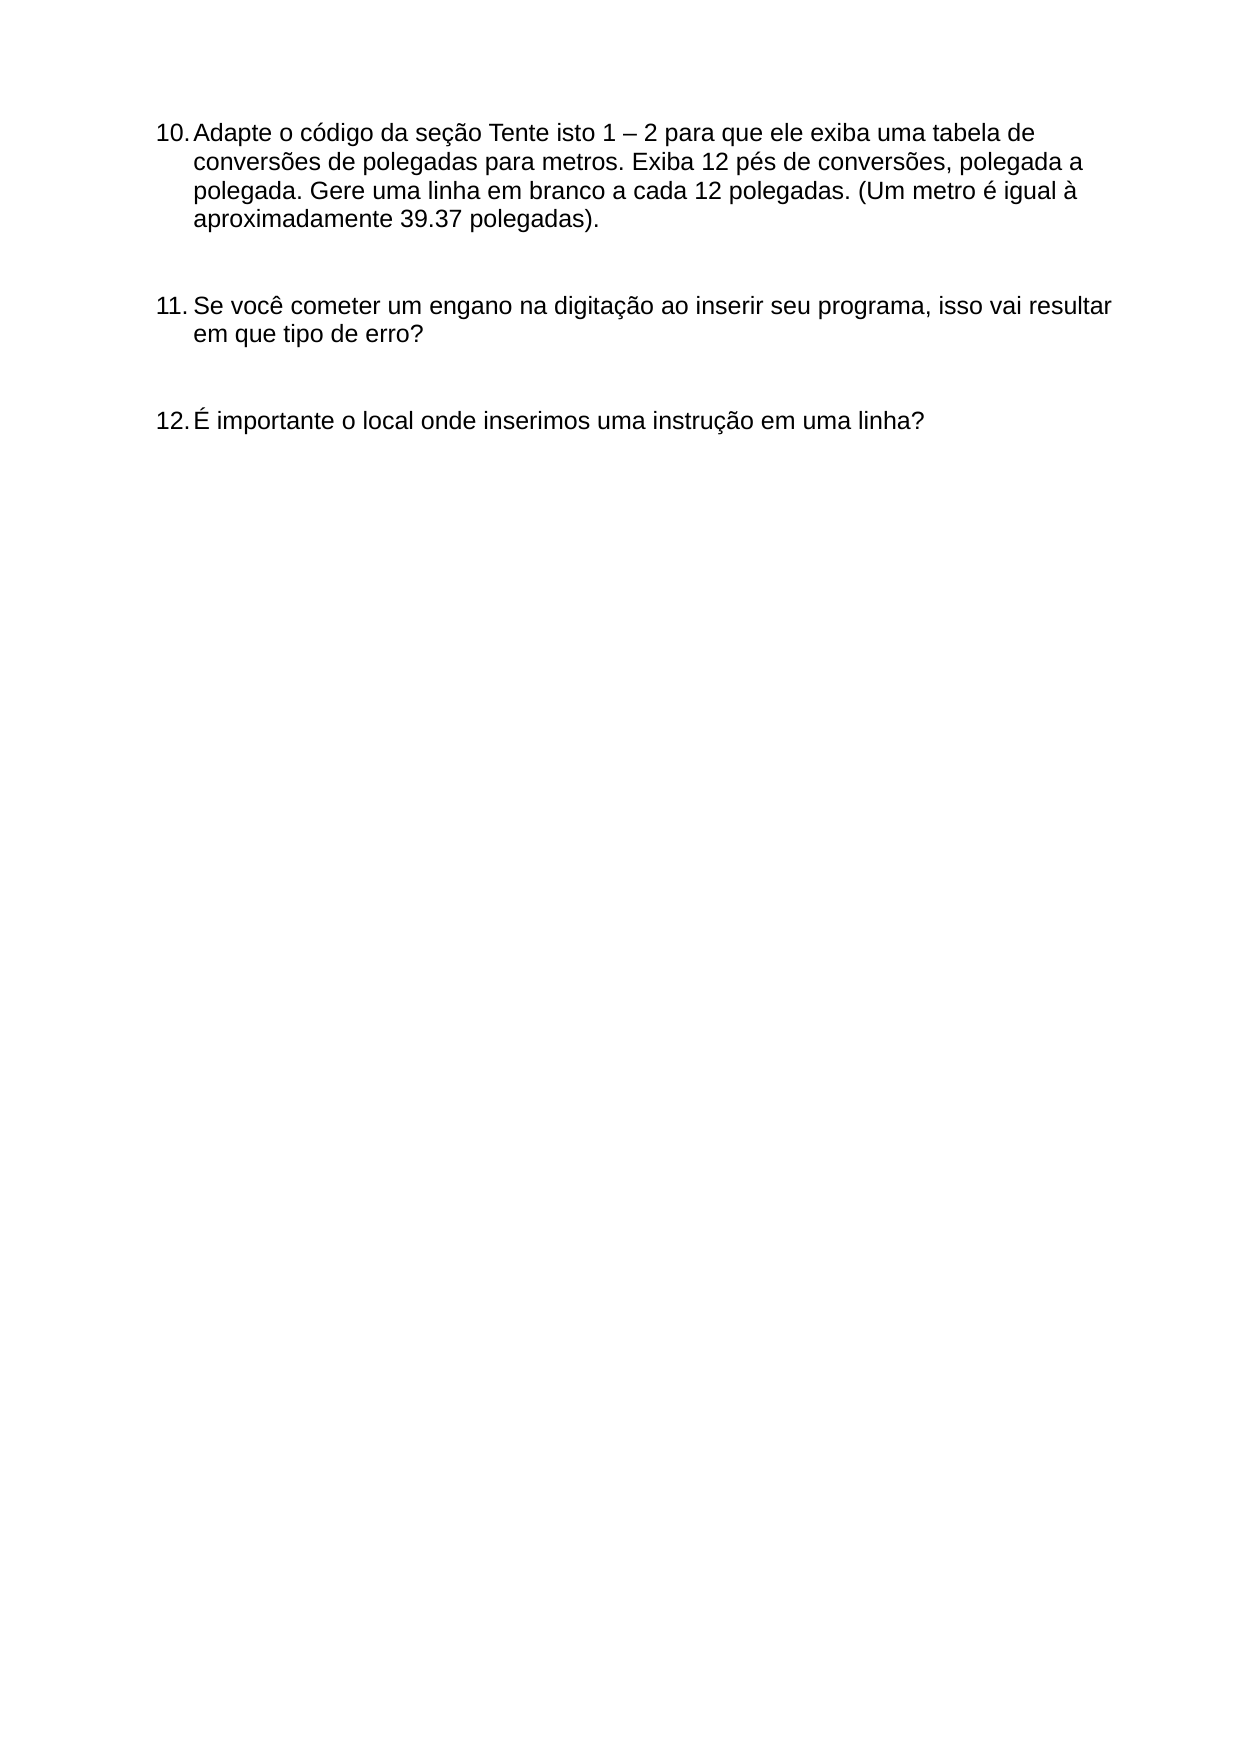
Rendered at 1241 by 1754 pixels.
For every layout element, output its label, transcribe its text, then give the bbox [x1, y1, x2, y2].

list É importante o local onde inserimos uma instrução em uma linha? [156, 406, 1122, 434]
list Adapte o código da seção Tente isto 1 – 2 para que ele exiba uma tabela de conversões de polegadas para metros. Exiba 12 pés de conversões, polegada a polegada. Gere uma linha em branco a cada 12 polegadas. (Um metro é igual à aproximadamente 39.37 polegadas). [156, 118, 1122, 233]
list Se você cometer um engano na digitação ao inserir seu programa, isso vai resultar em que tipo de erro? [156, 291, 1122, 348]
